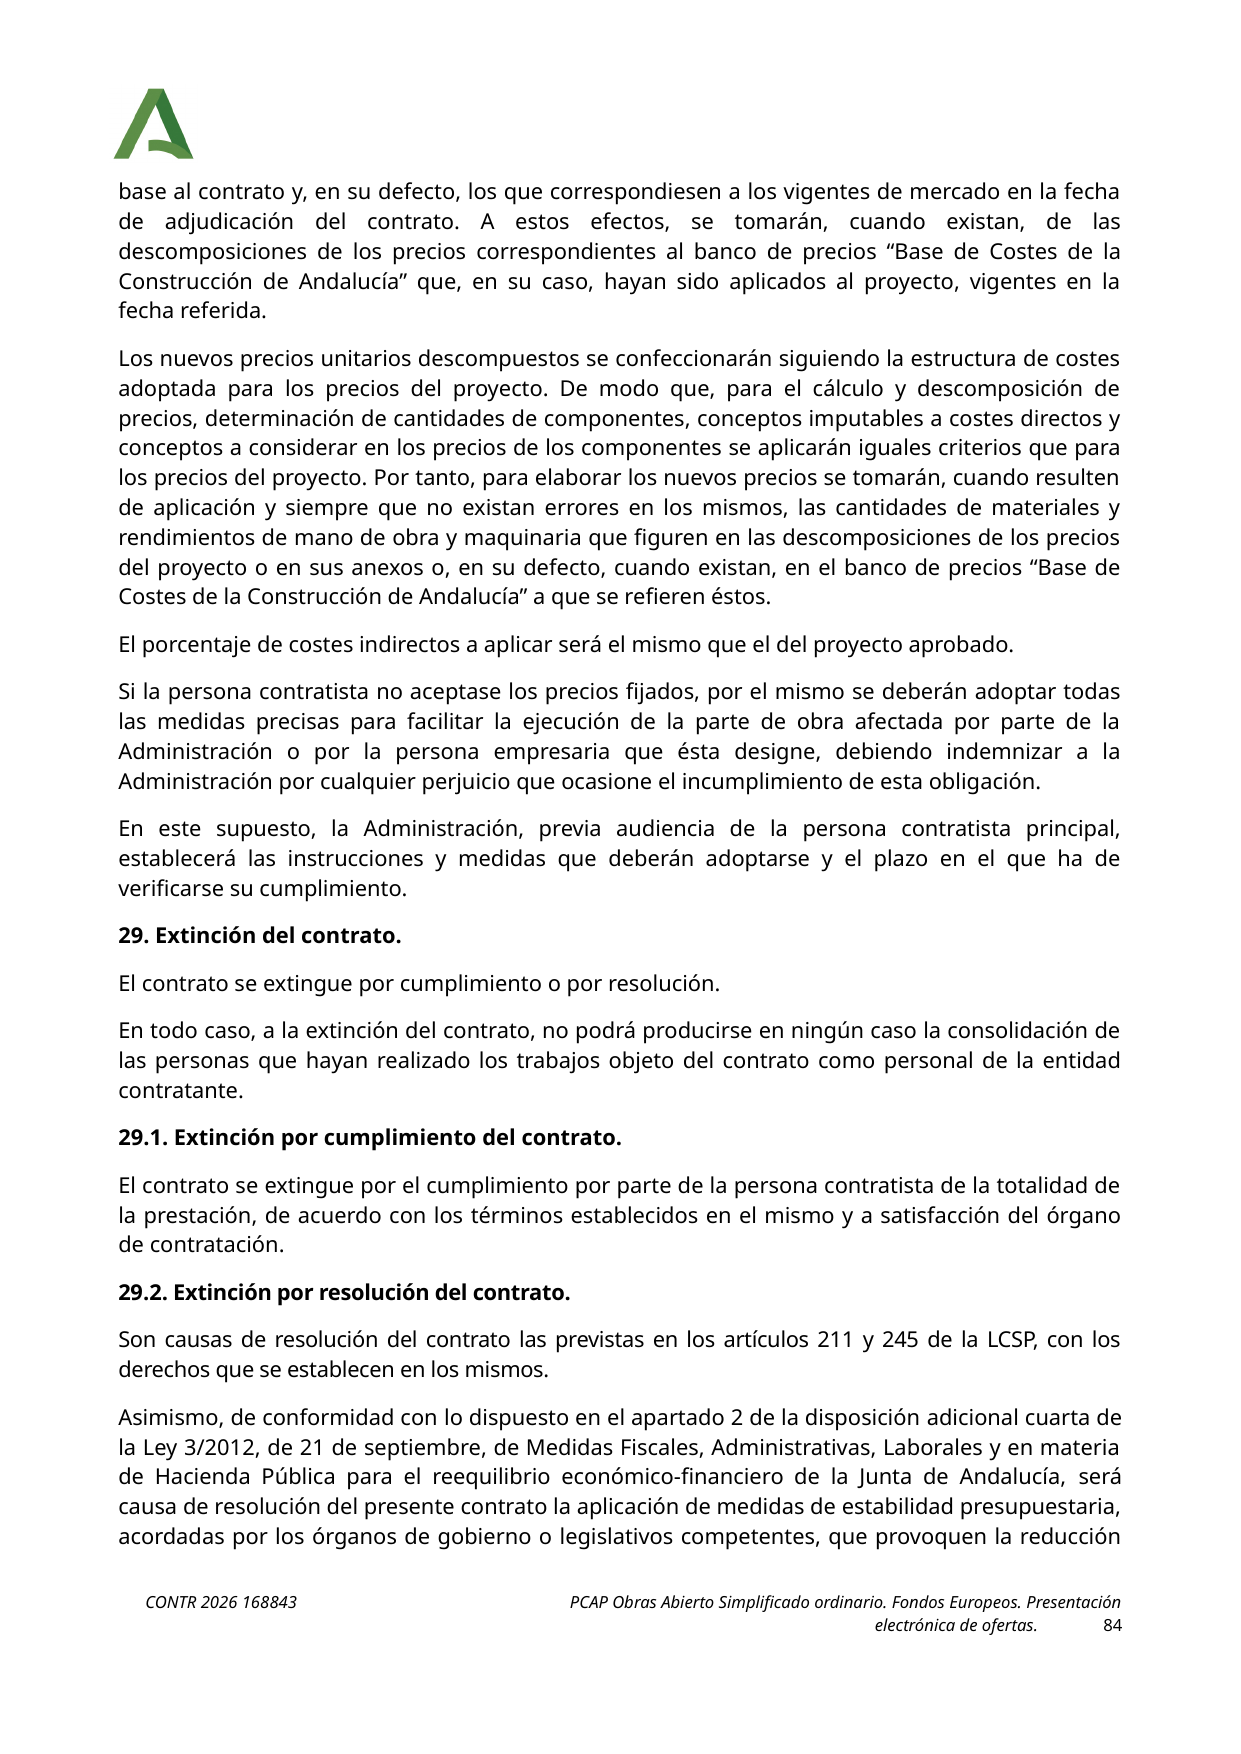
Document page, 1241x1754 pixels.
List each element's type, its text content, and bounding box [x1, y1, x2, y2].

text El porcentaje de costes indirectos a aplicar será el mismo que el del proyecto aprobado. [118, 629, 1122, 659]
text El contrato se extingue por cumplimiento o por resolución. [118, 968, 1122, 998]
subtitle 29.1. Extinción por cumplimiento del contrato. [118, 1122, 1122, 1152]
text base al contrato y, en su defecto, los que correspondiesen a los vigentes de mercado en la fecha de adjudicación del contrato. A estos efectos, se tomarán, cuando existan, de las descomposiciones de los precios correspondientes al banco de precios “Base de Costes de la Construcción de Andalucía” que, en su caso, hayan sido aplicados al proyecto, vigentes en la fecha referida. [118, 176, 1122, 325]
picture [109, 84, 198, 163]
text En todo caso, a la extinción del contrato, no podrá producirse en ningún caso la consolidación de las personas que hayan realizado los trabajos objeto del contrato como personal de la entidad contratante. [118, 1015, 1122, 1105]
text Asimismo, de conformidad con lo dispuesto en el apartado 2 de la disposición adicional cuarta de la Ley 3/2012, de 21 de septiembre, de Medidas Fiscales, Administrativas, Laborales y en materia de Hacienda Pública para el reequilibrio económico-financiero de la Junta de Andalucía, será causa de resolución del presente contrato la aplicación de medidas de estabilidad presupuestaria, acordadas por los órganos de gobierno o legislativos competentes, que provoquen la reducción [118, 1402, 1122, 1551]
text En este supuesto, la Administración, previa audiencia de la persona contratista principal, establecerá las instrucciones y medidas que deberán adoptarse y el plazo en el que ha de verificarse su cumplimiento. [118, 813, 1122, 903]
text Si la persona contratista no aceptase los precios fijados, por el mismo se deberán adoptar todas las medidas precisas para facilitar la ejecución de la parte de obra afectada por parte de la Administración o por la persona empresaria que ésta designe, debiendo indemnizar a la Administración por cualquier perjuicio que ocasione el incumplimiento de esta obligación. [118, 676, 1122, 796]
subtitle 29. Extinción del contrato. [118, 920, 1122, 950]
subtitle 29.2. Extinción por resolución del contrato. [118, 1277, 1122, 1307]
text Son causas de resolución del contrato las previstas en los artículos 211 y 245 de la LCSP, con los derechos que se establecen en los mismos. [118, 1324, 1122, 1384]
text Los nuevos precios unitarios descompuestos se confeccionarán siguiendo la estructura de costes adoptada para los precios del proyecto. De modo que, para el cálculo y descomposición de precios, determinación de cantidades de componentes, conceptos imputables a costes directos y conceptos a considerar en los precios de los componentes se aplicarán iguales criterios que para los precios del proyecto. Por tanto, para elaborar los nuevos precios se tomarán, cuando resulten de aplicación y siempre que no existan errores en los mismos, las cantidades de materiales y rendimientos de mano de obra y maquinaria que figuren en las descomposiciones de los precios del proyecto o en sus anexos o, en su defecto, cuando existan, en el banco de precios “Base de Costes de la Construcción de Andalucía” a que se refieren éstos. [118, 343, 1122, 611]
text El contrato se extingue por el cumplimiento por parte de la persona contratista de la totalidad de la prestación, de acuerdo con los términos establecidos en el mismo y a satisfacción del órgano de contratación. [118, 1170, 1122, 1259]
